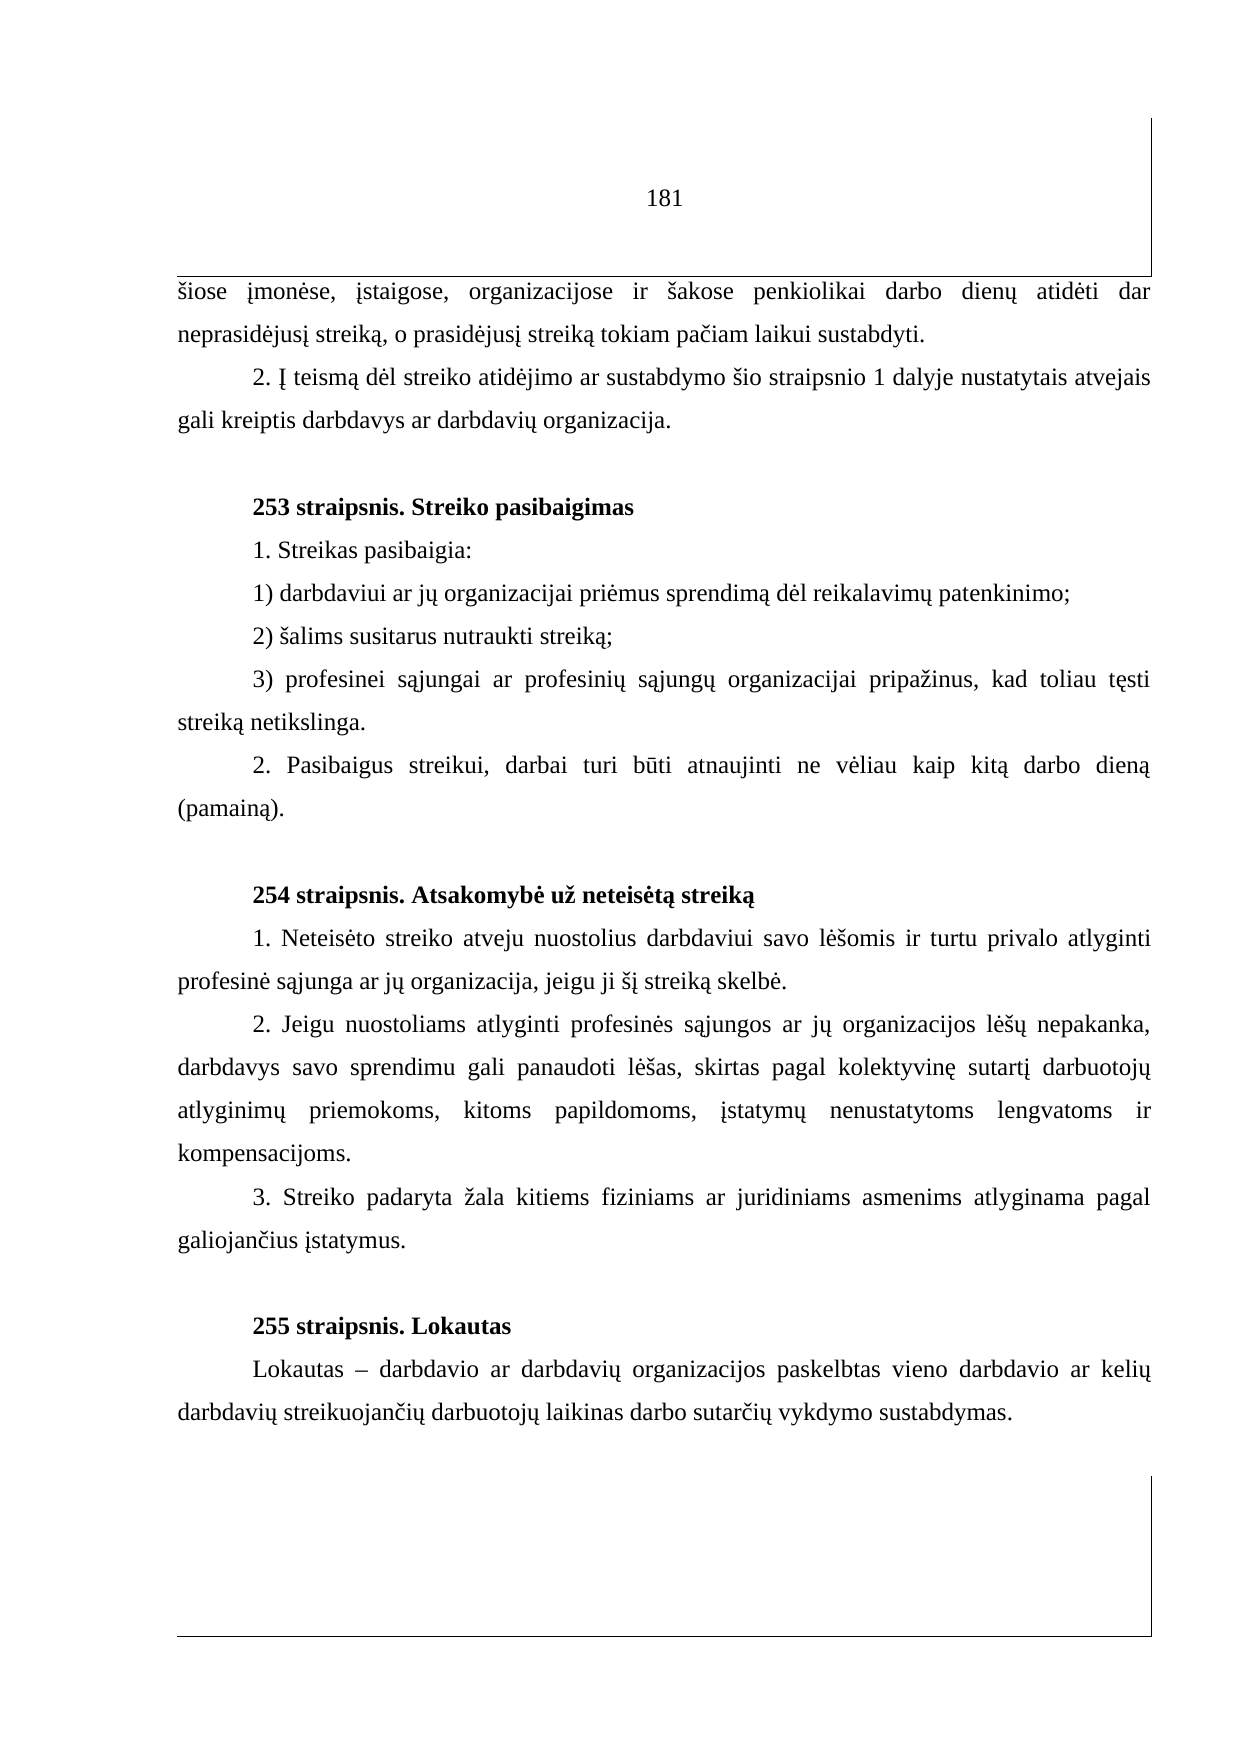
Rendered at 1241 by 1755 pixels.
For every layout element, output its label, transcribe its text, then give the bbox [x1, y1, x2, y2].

text 3. Streiko padaryta žala kitiems fiziniams ar juridiniams asmenims atlyginama pagal galiojančius įstatymus. [177, 1182, 1152, 1253]
text 2. Jeigu nuostoliams atlyginti profesinės sąjungos ar jų organizacijos lėšų nepakanka, darbdavys savo sprendimu gali panaudoti lėšas, skirtas pagal kolektyvinę sutartį darbuotojų atlyginimų priemokoms, kitoms papildomoms, įstatymų nenustatytoms lengvatoms ir kompensacijoms. [177, 1009, 1152, 1167]
text 2. Į teismą dėl streiko atidėjimo ar sustabdymo šio straipsnio 1 dalyje nustatytais atvejais gali kreiptis darbdavys ar darbdavių organizacija. [177, 362, 1152, 434]
subtitle 254 straipsnis. Atsakomybė už neteisėtą streiką [177, 880, 1152, 908]
text 2. Pasibaigus streikui, darbai turi būti atnaujinti ne vėliau kaip kitą darbo dieną (pamainą). [177, 750, 1152, 822]
text 2) šalims susitarus nutraukti streiką; [177, 621, 1152, 650]
text šiose įmonėse, įstaigose, organizacijose ir šakose penkiolikai darbo dienų atidėti dar neprasidėjusį streiką, o prasidėjusį streiką tokiam pačiam laikui sustabdyti. [177, 276, 1152, 348]
text 1. Streikas pasibaigia: [177, 535, 1152, 563]
subtitle 253 straipsnis. Streiko pasibaigimas [177, 492, 1152, 520]
text 1. Neteisėto streiko atveju nuostolius darbdaviui savo lėšomis ir turtu privalo atlyginti profesinė sąjunga ar jų organizacija, jeigu ji šį streiką skelbė. [177, 923, 1152, 995]
text 1) darbdaviui ar jų organizacijai priėmus sprendimą dėl reikalavimų patenkinimo; [177, 578, 1152, 607]
text 3) profesinei sąjungai ar profesinių sąjungų organizacijai pripažinus, kad toliau tęsti streiką netikslinga. [177, 664, 1152, 736]
subtitle 255 straipsnis. Lokautas [177, 1311, 1152, 1340]
text Lokautas – darbdavio ar darbdavių organizacijos paskelbtas vieno darbdavio ar kelių darbdavių streikuojančių darbuotojų laikinas darbo sutarčių vykdymo sustabdymas. [177, 1354, 1152, 1426]
